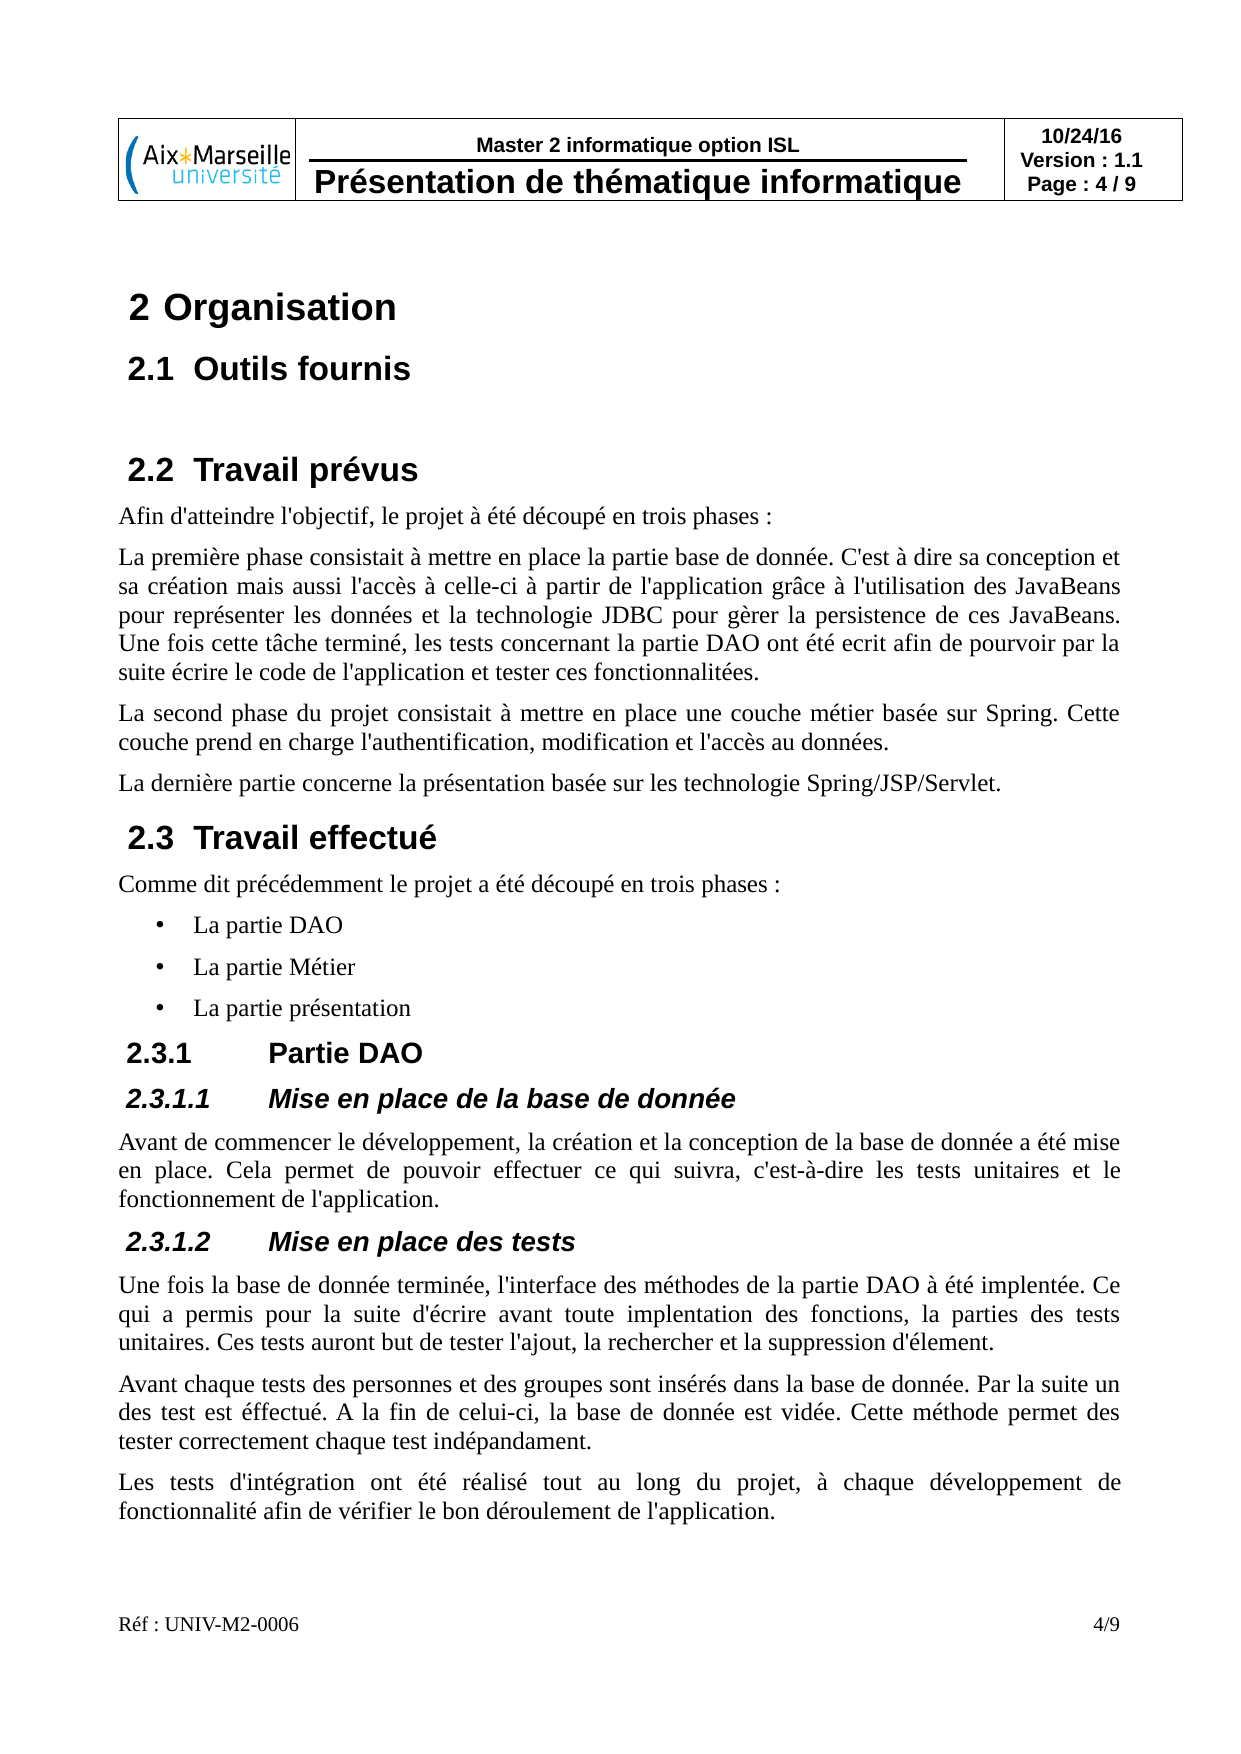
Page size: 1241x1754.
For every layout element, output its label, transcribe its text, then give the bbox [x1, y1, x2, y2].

list La partie DAO [156, 910, 1122, 939]
subtitle Travail effectué [118, 818, 1122, 857]
subtitle Mise en place des tests [118, 1226, 1122, 1257]
text Avant de commencer le développement, la création et la conception de la base de donnée a été mise en place. Cela permet de pouvoir effectuer ce qui suivra, c'est-à-dire les tests unitaires et le fonctionnement de l'application. [118, 1127, 1122, 1213]
subtitle Mise en place de la base de donnée [118, 1082, 1122, 1114]
subtitle Partie DAO [118, 1036, 1122, 1070]
text Une fois la base de donnée terminée, l'interface des méthodes de la partie DAO à été implentée. Ce qui a permis pour la suite d'écrire avant toute implentation des fonctions, la parties des tests unitaires. Ces tests auront but de tester l'ajout, la rechercher et la suppression d'élement. [118, 1270, 1122, 1356]
text Afin d'atteindre l'objectif, le projet à été découpé en trois phases : [118, 501, 1122, 530]
picture [125, 136, 290, 194]
text La première phase consistait à mettre en place la partie base de donnée. C'est à dire sa conception et sa création mais aussi l'accès à celle-ci à partir de l'application grâce à l'utilisation des JavaBeans pour représenter les données et la technologie JDBC pour gèrer la persistence de ces JavaBeans. Une fois cette tâche terminé, les tests concernant la partie DAO ont été ecrit afin de pourvoir par la suite écrire le code de l'application et tester ces fonctionnalitées. [118, 542, 1122, 686]
subtitle Travail prévus [118, 450, 1122, 488]
list La partie présentation [156, 993, 1122, 1022]
text Comme dit précédemment le projet a été découpé en trois phases : [118, 869, 1122, 898]
subtitle Outils fournis [118, 349, 1122, 388]
text Les tests d'intégration ont été réalisé tout au long du projet, à chaque développement de fonctionnalité afin de vérifier le bon déroulement de l'application. [118, 1467, 1122, 1525]
text Avant chaque tests des personnes et des groupes sont insérés dans la base de donnée. Par la suite un des test est éffectué. A la fin de celui-ci, la base de donnée est vidée. Cette méthode permet des tester correctement chaque test indépandament. [118, 1369, 1122, 1455]
list La partie Métier [156, 952, 1122, 980]
text La dernière partie concerne la présentation basée sur les technologie Spring/JSP/Servlet. [118, 768, 1122, 797]
text La second phase du projet consistait à mettre en place une couche métier basée sur Spring. Cette couche prend en charge l'authentification, modification et l'accès au données. [118, 698, 1122, 756]
subtitle Organisation [118, 284, 1122, 328]
